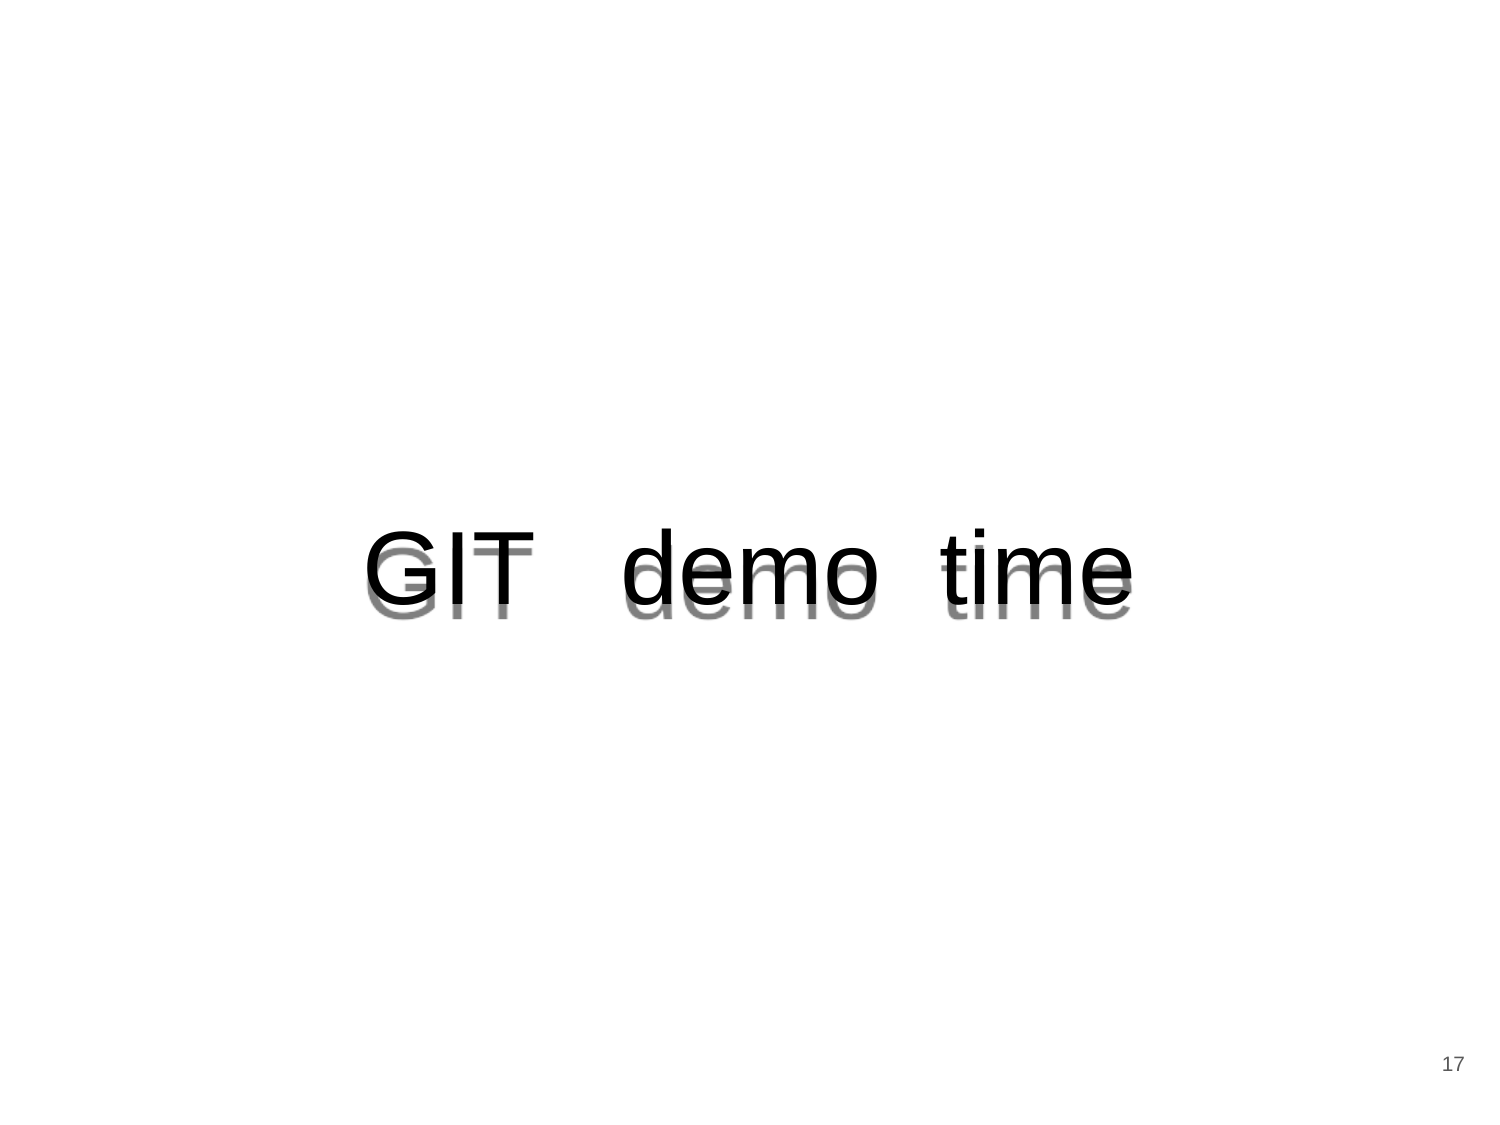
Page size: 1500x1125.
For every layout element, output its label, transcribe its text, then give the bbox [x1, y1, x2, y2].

title GIT demo time [51, 470, 1449, 655]
slide_number [1389, 1019, 1480, 1106]
